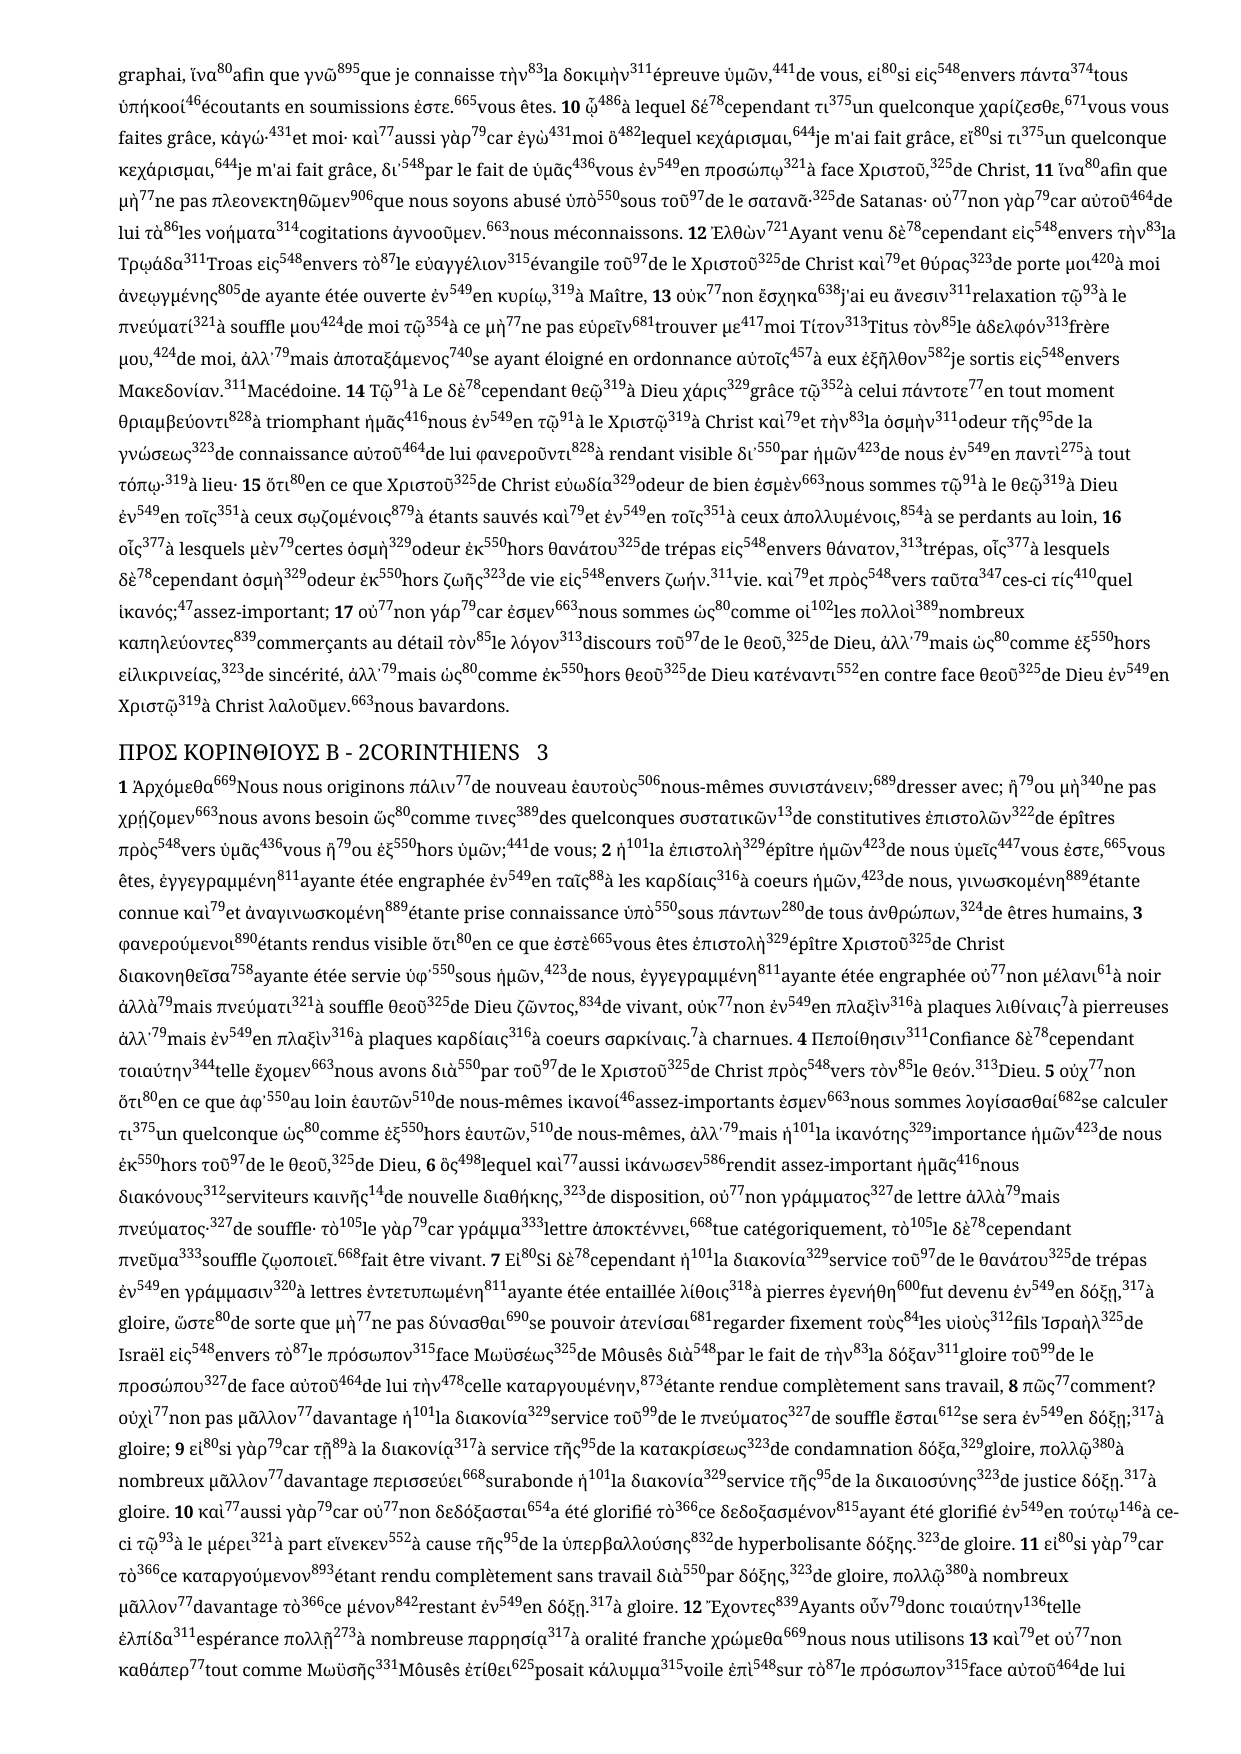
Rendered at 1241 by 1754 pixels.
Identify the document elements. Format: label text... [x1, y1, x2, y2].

text ΠΡΟΣ ΚΟΡΙΝΘΙΟΥΣ Β - 2CORINTHIENS 3 [118, 736, 1181, 766]
text 1 Ἔκρινα582Je jugeai γὰρ79car ἐμαυτῷ509à moi-même τοῦτο348ce-ci τὸ348ce μὴ77ne pas πάλιν77de nouveau ἐν549en λύπῃ317à tristesse πρὸς548vers ὑμᾶς436vous ἐλθεῖν.681venir. 2 εἰ80si γὰρ79car ἐγὼ431moi λυπῶ664j'attriste ὑμᾶς,436vous, καὶ77aussi τίς410quel ὁ364celui εὐφραίνων840réjouissant με417moi εἰ551si μὴ77ne pas ὁ364celui λυπούμενος891étant attristé ἐξ550hors ἐμοῦ;424de moi; 3 καὶ79et ἔγραψα582je graphai τοῦτο140ce-ci αὐτό,348même, ἵνα80afin que μὴ77ne pas ἐλθὼν721ayant venu λύπην311tristesse σχῶ895que j'aie ἀφ᾽550au loin ὧν491de lesquels ἔδει625attachait de lien με417moi χαίρειν,689être de joie, πεποιθὼς783ayant persuadé ἐπὶ548sur πάντας372tous ὑμᾶς436vous ὅτι80en ce que ἡ101la ἐμὴ229mienne χαρὰ329joie πάντων383de tous ὑμῶν441de vous ἐστιν.668est. 4 ἐκ550hors γὰρ79car πολλῆς279de nombreuse θλίψεως323de oppression καὶ79et συνοχῆς323de cohésion καρδίας323de coeur ἔγραψα582je graphai ὑμῖν438à vous διὰ550par πολλῶν282de nombreux δακρύων,326de larmes, οὐχ77non ἵνα80afin que λυπηθῆτε908que vous soyez attristé ἀλλὰ79mais τὴν83la ἀγάπην311amour ἵνα80afin que γνῶτε896que vous connaissiez ἣν478laquelle ἔχω664j'ai περισσοτέρως77plus surabondamment εἰς548envers ὑμᾶς.436vous. 5 Εἰ80Si δέ78cependant τις390un quelconque λελύπηκεν,642a attristé, οὐκ77non ἐμὲ417moi λελύπηκεν,642a attristé, ἀλλ᾽79mais ἀπὸ550au loin μέρους,327de part, ἵνα80afin que μὴ77ne pas ἐπιβαρῶ,917que j'alourdisse sur, πάντας372tous ὑμᾶς.436vous. 6 ἱκανὸν49assez-important τῷ91à le τοιούτῳ352à tel ἡ101la ἐπιτιμία329survalorisation αὕτη154celle-ci ἡ496celle ὑπὸ550sous τῶν96de les πλειόνων,383de plus nombreusement, 7 ὥστε80de sorte que τοὐναντίον77au contraire μᾶλλον77davantage ὑμᾶς436vous χαρίσασθαι682se faire grâce καὶ79et παρακαλέσαι,681appeler à côté, μή80ne pas πως77en quelque manière τῇ89à la περισσοτέρᾳ8à plus surabondante λύπῃ317à tristesse καταποθῇ911que soit avalé ὁ103le τοιοῦτος.364tel. 8 διὸ79c'est pourquoi παρακαλῶ664j'appelle à côté ὑμᾶς436vous κυρῶσαι681confirmer εἰς548envers αὐτὸν452lui ἀγάπην·311amour· 9 εἰς548envers τοῦτο348ce-ci γὰρ79car καὶ77aussi ἔγραψα,582je graphai, ἵνα80afin que γνῶ895que je connaisse τὴν83la δοκιμὴν311épreuve ὑμῶν,441de vous, εἰ80si εἰς548envers πάντα374tous ὑπήκοοί46écoutants en soumissions ἐστε.665vous êtes. 10 ᾧ486à lequel δέ78cependant τι375un quelconque χαρίζεσθε,671vous vous faites grâce, κἀγώ·431et moi· καὶ77aussi γὰρ79car ἐγὼ431moi ὃ482lequel κεχάρισμαι,644je m'ai fait grâce, εἴ80si τι375un quelconque κεχάρισμαι,644je m'ai fait grâce, δι᾽548par le fait de ὑμᾶς436vous ἐν549en προσώπῳ321à face Χριστοῦ,325de Christ, 11 ἵνα80afin que μὴ77ne pas πλεονεκτηθῶμεν906que nous soyons abusé ὑπὸ550sous τοῦ97de le σατανᾶ·325de Satanas· οὐ77non γὰρ79car αὐτοῦ464de lui τὰ86les νοήματα314cogitations ἀγνοοῦμεν.663nous méconnaissons. 12 Ἐλθὼν721Ayant venu δὲ78cependant εἰς548envers τὴν83la Τρῳάδα311Troas εἰς548envers τὸ87le εὐαγγέλιον315évangile τοῦ97de le Χριστοῦ325de Christ καὶ79et θύρας323de porte μοι420à moi ἀνεῳγμένης805de ayante étée ouverte ἐν549en κυρίῳ,319à Maître, 13 οὐκ77non ἔσχηκα638j'ai eu ἄνεσιν311relaxation τῷ93à le πνεύματί321à souffle μου424de moi τῷ354à ce μὴ77ne pas εὑρεῖν681trouver με417moi Τίτον313Titus τὸν85le ἀδελφόν313frère μου,424de moi, ἀλλ᾽79mais ἀποταξάμενος740se ayant éloigné en ordonnance αὐτοῖς457à eux ἐξῆλθον582je sortis εἰς548envers Μακεδονίαν.311Macédoine. 14 Τῷ91à Le δὲ78cependant θεῷ319à Dieu χάρις329grâce τῷ352à celui πάντοτε77en tout moment θριαμβεύοντι828à triomphant ἡμᾶς416nous ἐν549en τῷ91à le Χριστῷ319à Christ καὶ79et τὴν83la ὀσμὴν311odeur τῆς95de la γνώσεως323de connaissance αὐτοῦ464de lui φανεροῦντι828à rendant visible δι᾽550par ἡμῶν423de nous ἐν549en παντὶ275à tout τόπῳ·319à lieu· 15 ὅτι80en ce que Χριστοῦ325de Christ εὐωδία329odeur de bien ἐσμὲν663nous sommes τῷ91à le θεῷ319à Dieu ἐν549en τοῖς351à ceux σῳζομένοις879à étants sauvés καὶ79et ἐν549en τοῖς351à ceux ἀπολλυμένοις,854à se perdants au loin, 16 οἷς377à lesquels μὲν79certes ὀσμὴ329odeur ἐκ550hors θανάτου325de trépas εἰς548envers θάνατον,313trépas, οἷς377à lesquels δὲ78cependant ὀσμὴ329odeur ἐκ550hors ζωῆς323de vie εἰς548envers ζωήν.311vie. καὶ79et πρὸς548vers ταῦτα347ces-ci τίς410quel ἱκανός;47assez-important; 17 οὐ77non γάρ79car ἐσμεν663nous sommes ὡς80comme οἱ102les πολλοὶ389nombreux καπηλεύοντες839commerçants au détail τὸν85le λόγον313discours τοῦ97de le θεοῦ,325de Dieu, ἀλλ᾽79mais ὡς80comme ἐξ550hors εἰλικρινείας,323de sincérité, ἀλλ᾽79mais ὡς80comme ἐκ550hors θεοῦ325de Dieu κατέναντι552en contre face θεοῦ325de Dieu ἐν549en Χριστῷ319à Christ λαλοῦμεν.663nous bavardons. [118, 59, 1181, 718]
text 1 Ἀρχόμεθα669Nous nous originons πάλιν77de nouveau ἑαυτοὺς506nous-mêmes συνιστάνειν;689dresser avec; ἢ79ou μὴ340ne pas χρῄζομεν663nous avons besoin ὥς80comme τινες389des quelconques συστατικῶν13de constitutives ἐπιστολῶν322de épîtres πρὸς548vers ὑμᾶς436vous ἢ79ou ἐξ550hors ὑμῶν;441de vous; 2 ἡ101la ἐπιστολὴ329épître ἡμῶν423de nous ὑμεῖς447vous ἐστε,665vous êtes, ἐγγεγραμμένη811ayante étée engraphée ἐν549en ταῖς88à les καρδίαις316à coeurs ἡμῶν,423de nous, γινωσκομένη889étante connue καὶ79et ἀναγινωσκομένη889étante prise connaissance ὑπὸ550sous πάντων280de tous ἀνθρώπων,324de êtres humains, 3 φανερούμενοι890étants rendus visible ὅτι80en ce que ἐστὲ665vous êtes ἐπιστολὴ329épître Χριστοῦ325de Christ διακονηθεῖσα758ayante étée servie ὑφ᾽550sous ἡμῶν,423de nous, ἐγγεγραμμένη811ayante étée engraphée οὐ77non μέλανι61à noir ἀλλὰ79mais πνεύματι321à souffle θεοῦ325de Dieu ζῶντος,834de vivant, οὐκ77non ἐν549en πλαξὶν316à plaques λιθίναις7à pierreuses ἀλλ᾽79mais ἐν549en πλαξὶν316à plaques καρδίαις316à coeurs σαρκίναις.7à charnues. 4 Πεποίθησιν311Confiance δὲ78cependant τοιαύτην344telle ἔχομεν663nous avons διὰ550par τοῦ97de le Χριστοῦ325de Christ πρὸς548vers τὸν85le θεόν.313Dieu. 5 οὐχ77non ὅτι80en ce que ἀφ᾽550au loin ἑαυτῶν510de nous-mêmes ἱκανοί46assez-importants ἐσμεν663nous sommes λογίσασθαί682se calculer τι375un quelconque ὡς80comme ἐξ550hors ἑαυτῶν,510de nous-mêmes, ἀλλ᾽79mais ἡ101la ἱκανότης329importance ἡμῶν423de nous ἐκ550hors τοῦ97de le θεοῦ,325de Dieu, 6 ὃς498lequel καὶ77aussi ἱκάνωσεν586rendit assez-important ἡμᾶς416nous διακόνους312serviteurs καινῆς14de nouvelle διαθήκης,323de disposition, οὐ77non γράμματος327de lettre ἀλλὰ79mais πνεύματος·327de souffle· τὸ105le γὰρ79car γράμμα333lettre ἀποκτέννει,668tue catégoriquement, τὸ105le δὲ78cependant πνεῦμα333souffle ζῳοποιεῖ.668fait être vivant. 7 Εἰ80Si δὲ78cependant ἡ101la διακονία329service τοῦ97de le θανάτου325de trépas ἐν549en γράμμασιν320à lettres ἐντετυπωμένη811ayante étée entaillée λίθοις318à pierres ἐγενήθη600fut devenu ἐν549en δόξῃ,317à gloire, ὥστε80de sorte que μὴ77ne pas δύνασθαι690se pouvoir ἀτενίσαι681regarder fixement τοὺς84les υἱοὺς312fils Ἰσραὴλ325de Israël εἰς548envers τὸ87le πρόσωπον315face Μωϋσέως325de Môusês διὰ548par le fait de τὴν83la δόξαν311gloire τοῦ99de le προσώπου327de face αὐτοῦ464de lui τὴν478celle καταργουμένην,873étante rendue complètement sans travail, 8 πῶς77comment? οὐχὶ77non pas μᾶλλον77davantage ἡ101la διακονία329service τοῦ99de le πνεύματος327de souffle ἔσται612se sera ἐν549en δόξῃ;317à gloire; 9 εἰ80si γὰρ79car τῇ89à la διακονίᾳ317à service τῆς95de la κατακρίσεως323de condamnation δόξα,329gloire, πολλῷ380à nombreux μᾶλλον77davantage περισσεύει668surabonde ἡ101la διακονία329service τῆς95de la δικαιοσύνης323de justice δόξῃ.317à gloire. 10 καὶ77aussi γὰρ79car οὐ77non δεδόξασται654a été glorifié τὸ366ce δεδοξασμένον815ayant été glorifié ἐν549en τούτῳ146à ce-ci τῷ93à le μέρει321à part εἵνεκεν552à cause τῆς95de la ὑπερβαλλούσης832de hyperbolisante δόξης.323de gloire. 11 εἰ80si γὰρ79car τὸ366ce καταργούμενον893étant rendu complètement sans travail διὰ550par δόξης,323de gloire, πολλῷ380à nombreux μᾶλλον77davantage τὸ366ce μένον842restant ἐν549en δόξῃ.317à gloire. 12 Ἔχοντες839Ayants οὖν79donc τοιαύτην136telle ἐλπίδα311espérance πολλῇ273à nombreuse παρρησίᾳ317à oralité franche χρώμεθα669nous nous utilisons 13 καὶ79et οὐ77non καθάπερ77tout comme Μωϋσῆς331Môusês ἐτίθει625posait κάλυμμα315voile ἐπὶ548sur τὸ87le πρόσωπον315face αὐτοῦ464de lui πρὸς548vers τὸ348ce μὴ77ne pas ἀτενίσαι681regarder fixement τοὺς84les υἱοὺς312fils Ἰσραὴλ325de Israël εἰς548envers τὸ87le τέλος315achèvement τοῦ360de ce καταργουμένου.887de étant rendu complètement sans travail. 14 ἀλλ᾽79mais ἐπωρώθη600fut rendu calleux τὰ104les νοήματα332cogitations αὐτῶν.463de eux. ἄχρι552jusqu'à l'extrémité γὰρ79car τῆς95de la σήμερον77aujourd'hui ἡμέρας323de journée τὸ105le αὐτὸ158même κάλυμμα333voile ἐπὶ549sur τῇ89à la ἀναγνώσει317à prise de connaissance τῆς95de la παλαιᾶς14de vieille διαθήκης323de disposition μένει,668reste, μὴ77ne pas ἀνακαλυπτόμενον893étant découvert de bas en haut ὅτι80en ce que ἐν549en Χριστῷ319à Christ καταργεῖται·680est rendu complètement sans travail· 15 ἀλλ᾽79mais ἕως551jusqu'à ce que σήμερον77aujourd'hui ἡνίκα80au moment où ἂν340le cas échéant ἀναγινώσκηται932que soit pris connaissance Μωϋσῆς,331Môusês, κάλυμμα333voile ἐπὶ548sur τὴν83la καρδίαν311coeur αὐτῶν463de eux κεῖται·674se couche· 16 ἡνίκα80au moment où δὲ78cependant ἐὰν340si le cas échéant ἐπιστρέψῃ899que retourne au-dessus πρὸς548vers κύριον,313Maître, περιαιρεῖται680est enlevé autour τὸ105le κάλυμμα.333voile. 17 ὁ103le δὲ78cependant κύριος331Maître τὸ105le πνεῦμά333souffle ἐστιν·668est· οὗ77où δὲ78cependant τὸ105le πνεῦμα333souffle κυρίου,325de Maître, ἐλευθερία.329liberté. 18 ἡμεῖς430nous δὲ78cependant πάντες389tous ἀνακεκαλυμμένῳ803à ayant été découvert de bas en haut προσώπῳ321à face τὴν83la δόξαν311gloire κυρίου325de Maître κατοπτριζόμενοι866se apparaissants contre τὴν83la αὐτὴν136même εἰκόνα311icône μεταμορφούμεθα675nous sommes métamorphosés ἀπὸ550au loin δόξης323de gloire εἰς548envers δόξαν311gloire καθάπερ77tout comme ἀπὸ550au loin κυρίου325de Maître πνεύματος.327de souffle. [118, 771, 1181, 1682]
